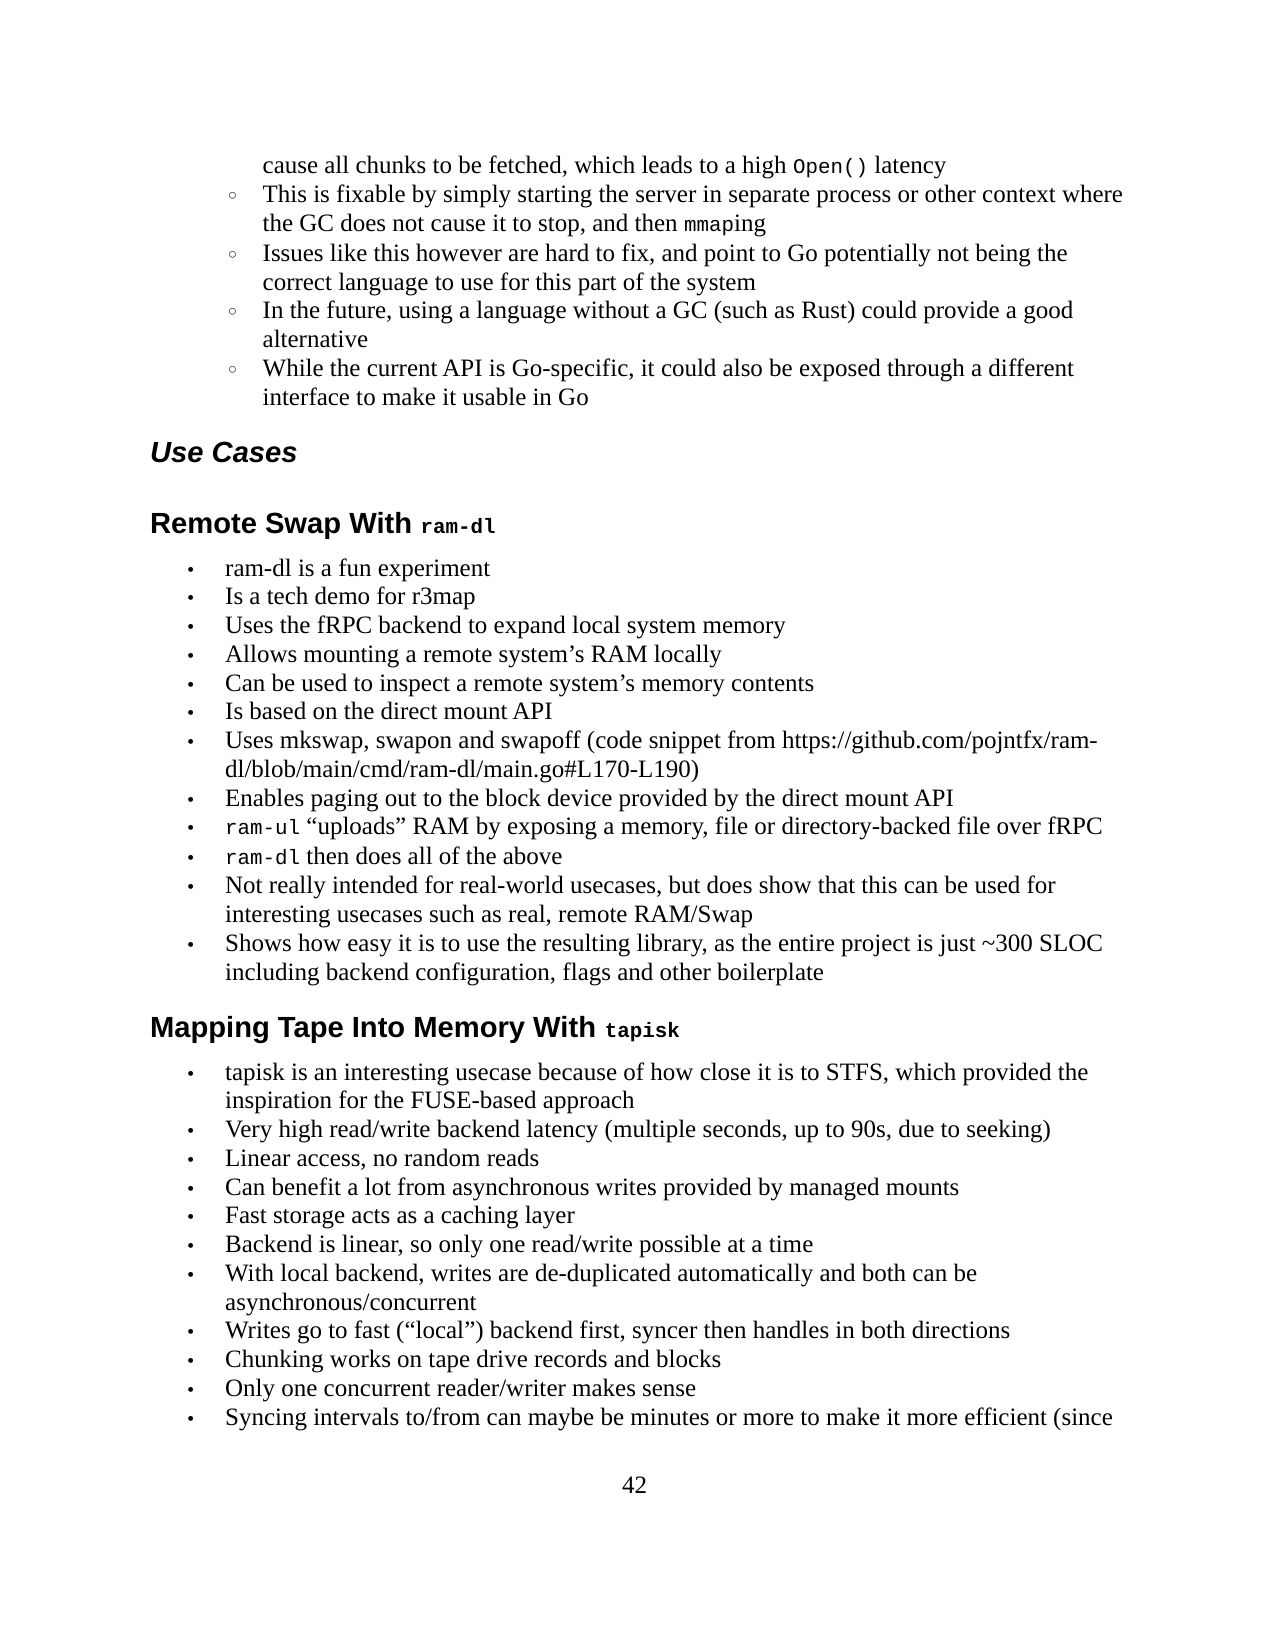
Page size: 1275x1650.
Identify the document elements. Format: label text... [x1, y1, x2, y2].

list Fast storage acts as a caching layer [187, 1200, 1125, 1229]
list ram-ul “uploads” RAM by exposing a memory, file or directory-backed file over fRPC [187, 811, 1125, 841]
list Enables paging out to the block device provided by the direct mount API [187, 783, 1125, 811]
list Shows how easy it is to use the resulting library, as the entire project is just ~300 SLOC including backend configuration, flags and other boilerplate [187, 928, 1125, 986]
list Very high read/write backend latency (multiple seconds, up to 90s, due to seeking) [187, 1114, 1125, 1143]
list Uses mkswap, swapon and swapoff (code snippet from https://github.com/pojntfx/ram-dl/blob/main/cmd/ram-dl/main.go#L170-L190) [187, 725, 1125, 783]
list Writes go to fast (“local”) backend first, syncer then handles in both directions [187, 1315, 1125, 1344]
list Is based on the direct mount API [187, 696, 1125, 725]
subtitle Mapping Tape Into Memory With tapisk [150, 1011, 1125, 1044]
list Linear access, no random reads [187, 1143, 1125, 1172]
list In the future, using a language without a GC (such as Rust) could provide a good alternative [225, 295, 1125, 353]
list With local backend, writes are de-duplicated automatically and both can be asynchronous/concurrent [187, 1258, 1125, 1315]
list While the current API is Go-specific, it could also be exposed through a different interface to make it usable in Go [225, 353, 1125, 410]
subtitle Use Cases [150, 435, 1125, 469]
list Is a tech demo for r3map [187, 581, 1125, 610]
list Not really intended for real-world usecases, but does show that this can be used for interesting usecases such as real, remote RAM/Swap [187, 871, 1125, 928]
list This is fixable by simply starting the server in separate process or other context where the GC does not cause it to stop, and then mmaping [225, 179, 1125, 238]
list Uses the fRPC backend to expand local system memory [187, 610, 1125, 639]
list ram-dl then does all of the above [187, 841, 1125, 871]
list Only one concurrent reader/writer makes sense [187, 1373, 1125, 1402]
list Issues like this however are hard to fix, and point to Go potentially not being the correct language to use for this part of the system [225, 238, 1125, 295]
list Can benefit a lot from asynchronous writes provided by managed mounts [187, 1172, 1125, 1200]
list tapisk is an interesting usecase because of how close it is to STFS, which provided the inspiration for the FUSE-based approach [187, 1057, 1125, 1114]
list Syncing intervals to/from can maybe be minutes or more to make it more efficient (since [187, 1402, 1125, 1430]
list Chunking works on tape drive records and blocks [187, 1344, 1125, 1373]
list cause all chunks to be fetched, which leads to a high Open() latency [225, 150, 1125, 179]
subtitle Remote Swap With ram-dl [150, 506, 1125, 540]
list Backend is linear, so only one read/write possible at a time [187, 1229, 1125, 1258]
list Can be used to inspect a remote system’s memory contents [187, 668, 1125, 696]
list Allows mounting a remote system’s RAM locally [187, 639, 1125, 668]
list ram-dl is a fun experiment [187, 553, 1125, 581]
